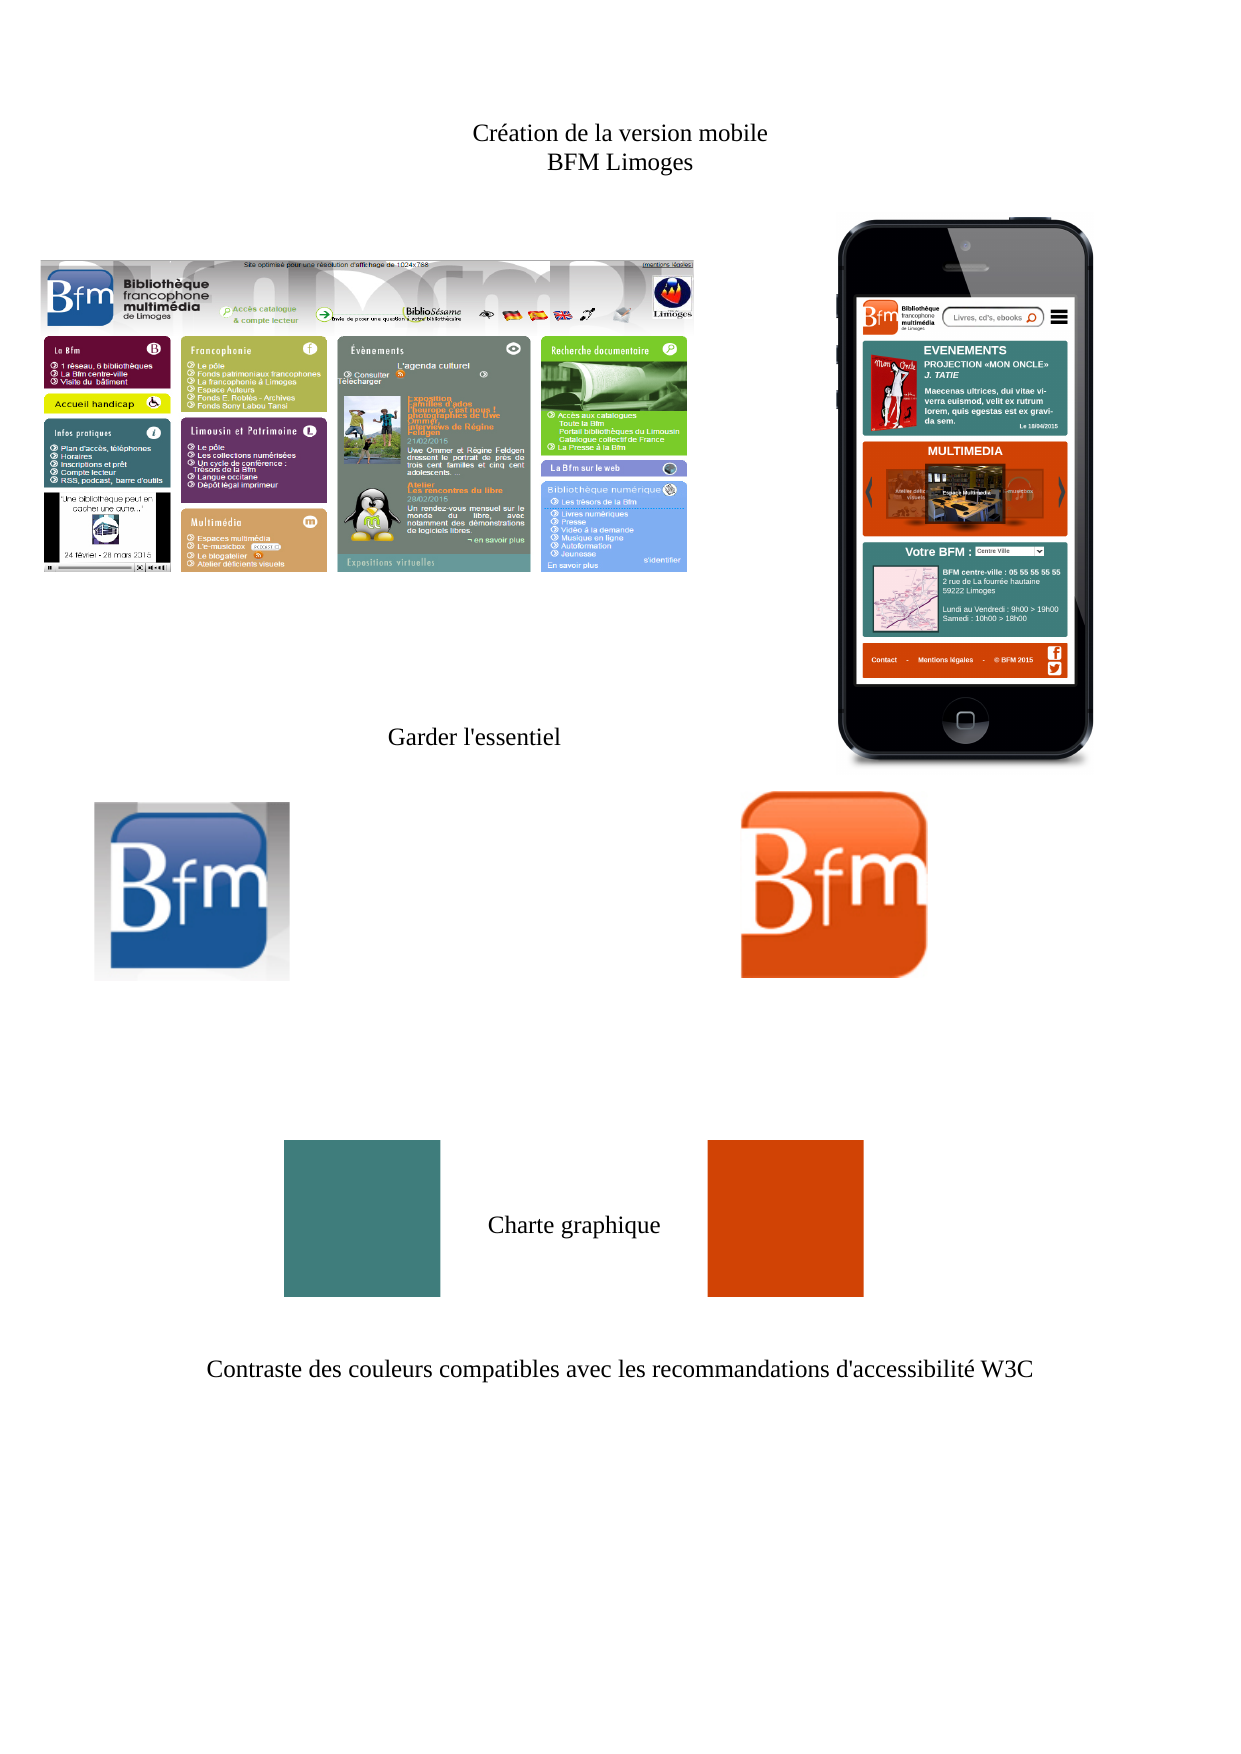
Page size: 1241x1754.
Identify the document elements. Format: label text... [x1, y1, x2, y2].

text [118, 1211, 284, 1239]
picture [94, 802, 290, 981]
text Garder l'essentiel [118, 722, 836, 751]
picture [836, 212, 1094, 775]
text Charte graphique [441, 1211, 707, 1239]
text Contraste des couleurs compatibles avec les recommandations d'accessibilité W3C [118, 1354, 1122, 1383]
picture [284, 1140, 441, 1297]
text [1094, 722, 1122, 751]
text [864, 1211, 1122, 1239]
picture [707, 1140, 864, 1297]
text Création de la version mobile [118, 118, 1122, 147]
picture [740, 791, 928, 978]
text BFM Limoges [118, 147, 1122, 176]
picture [40, 260, 694, 572]
